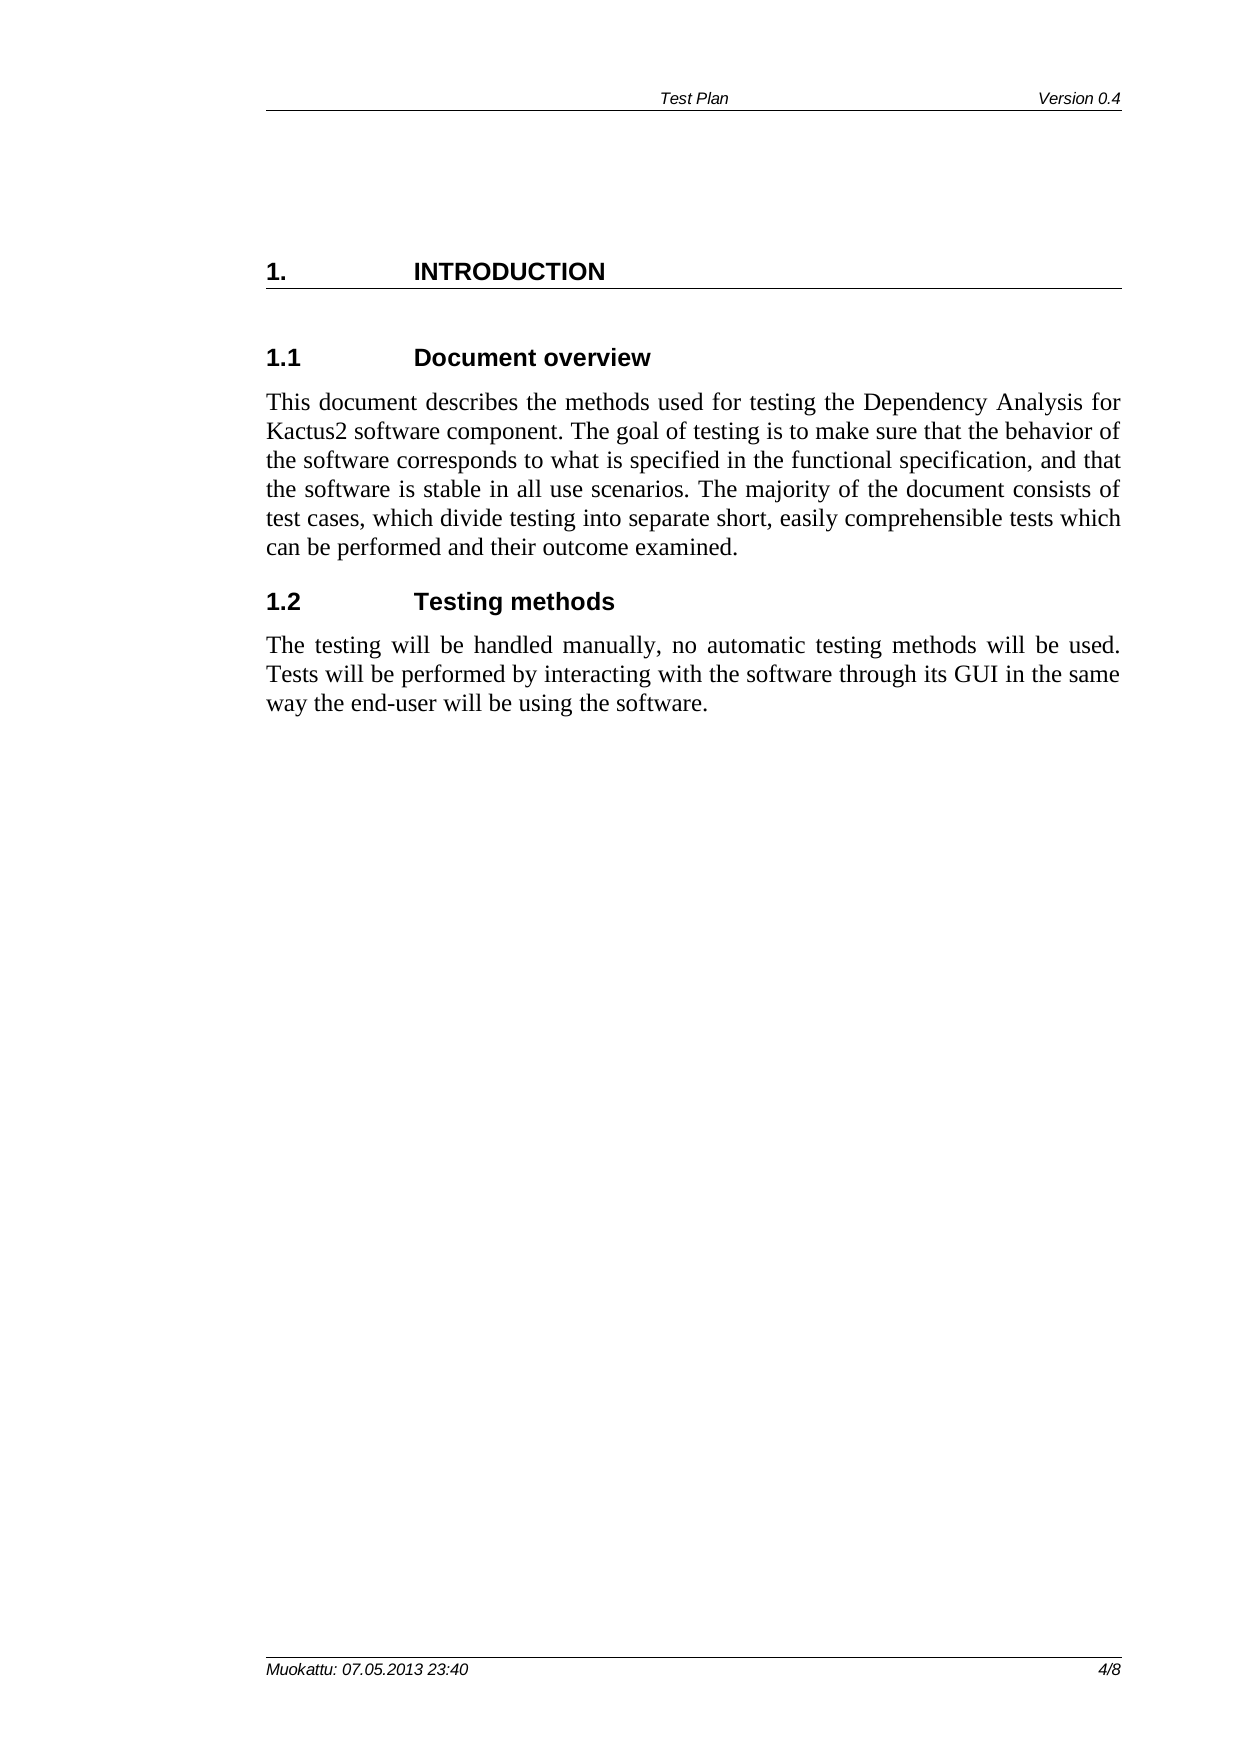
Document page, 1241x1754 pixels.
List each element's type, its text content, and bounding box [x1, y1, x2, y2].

text This document describes the methods used for testing the Dependency Analysis for Kactus2 software component. The goal of testing is to make sure that the behavior of the software corresponds to what is specified in the functional specification, and that the software is stable in all use scenarios. The majority of the document consists of test cases, which divide testing into separate short, easily comprehensible tests which can be performed and their outcome examined. [266, 387, 1122, 561]
subtitle Introduction [266, 257, 1122, 288]
subtitle Document overview [266, 343, 1122, 372]
text The testing will be handled manually, no automatic testing methods will be used. Tests will be performed by interacting with the software through its GUI in the same way the end-user will be using the software. [266, 630, 1122, 717]
subtitle Testing methods [266, 586, 1122, 615]
